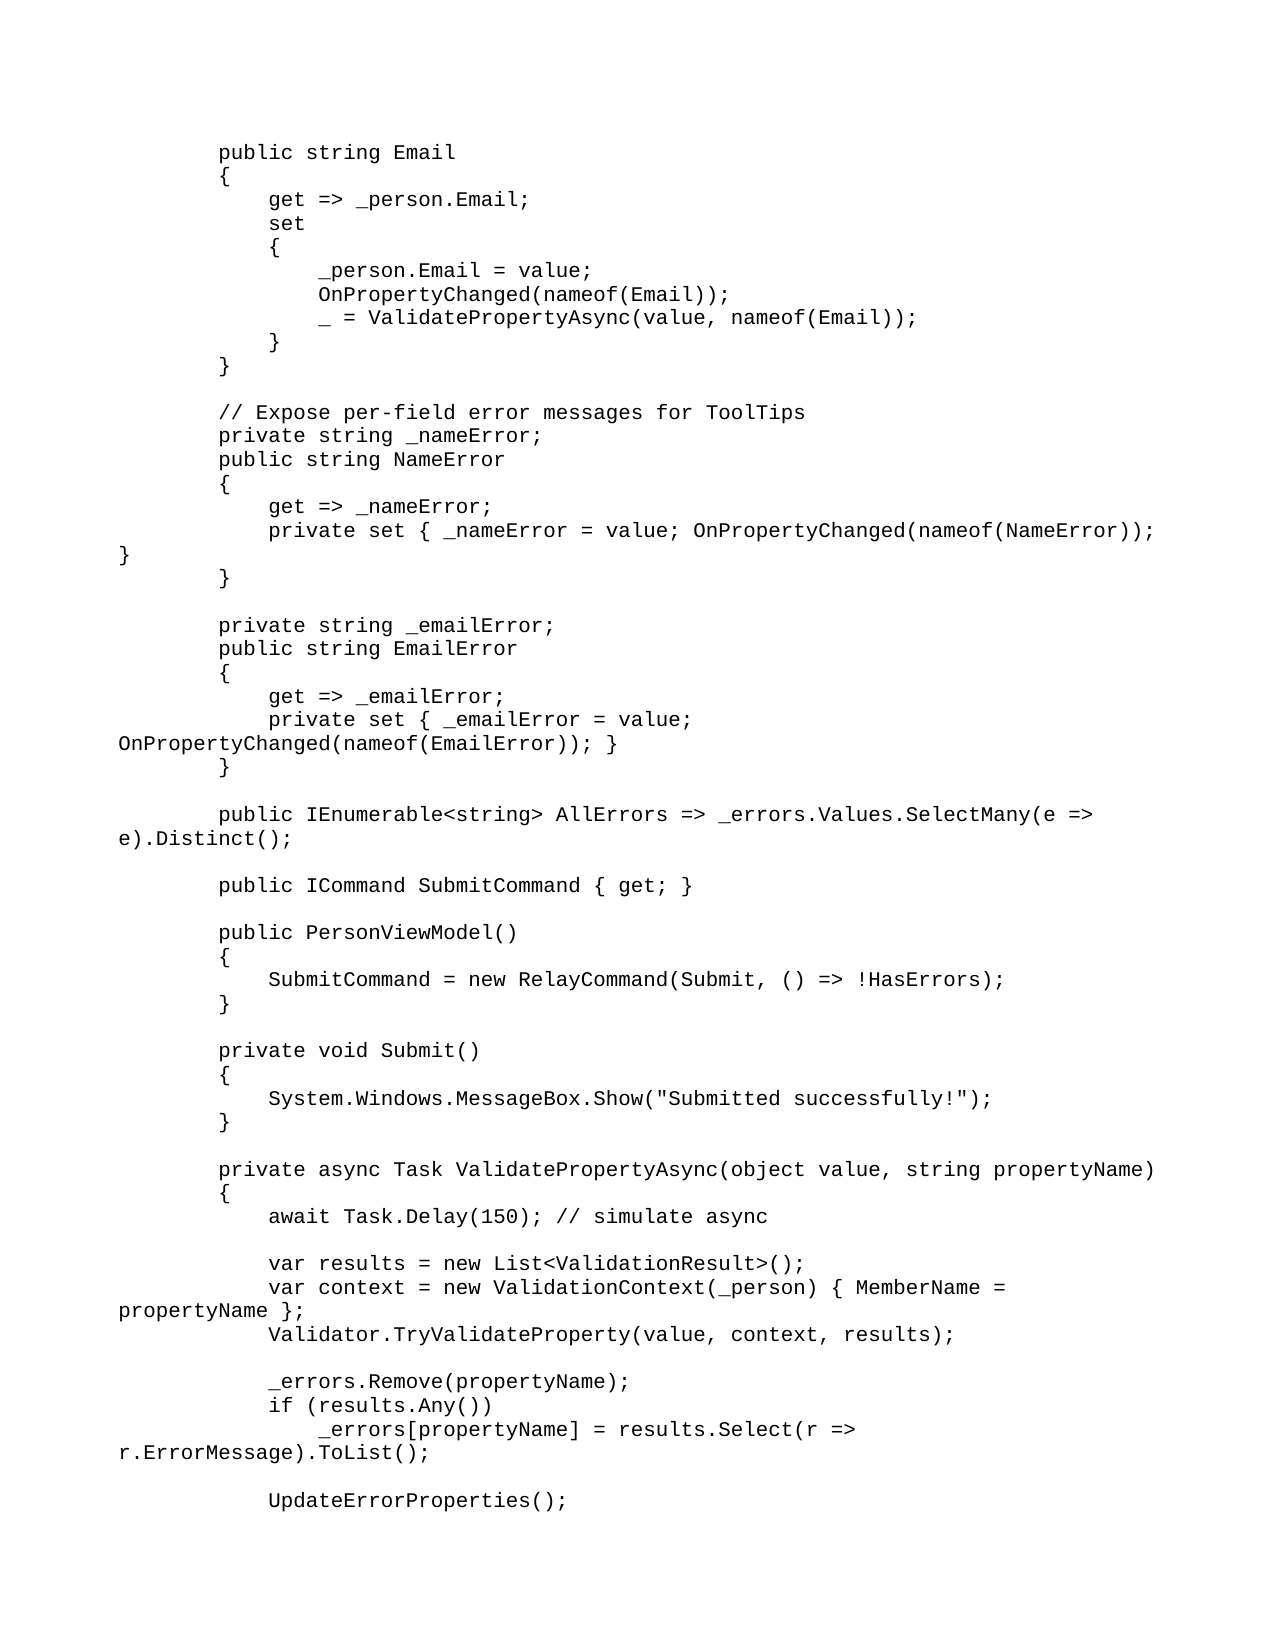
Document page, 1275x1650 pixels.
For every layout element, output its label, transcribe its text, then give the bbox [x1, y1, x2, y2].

text } [118, 354, 1157, 378]
text { [118, 662, 1157, 686]
text { [118, 946, 1157, 969]
text get => _person.Email; [118, 189, 1157, 213]
text } [118, 993, 1157, 1017]
text public string EmailError [118, 638, 1157, 662]
text { [118, 473, 1157, 496]
text public string Email [118, 142, 1157, 165]
text _errors.Remove(propertyName); [118, 1371, 1157, 1395]
text set [118, 213, 1157, 236]
text private async Task ValidatePropertyAsync(object value, string propertyName) [118, 1158, 1157, 1182]
text get => _emailError; [118, 686, 1157, 709]
text var results = new List<ValidationResult>(); [118, 1253, 1157, 1277]
text Validator.TryValidateProperty(value, context, results); [118, 1324, 1157, 1348]
text _person.Email = value; [118, 260, 1157, 284]
text public IEnumerable<string> AllErrors => _errors.Values.SelectMany(e => e).Distinct(); [118, 804, 1157, 851]
text public string NameError [118, 449, 1157, 473]
text private void Submit() [118, 1040, 1157, 1064]
text if (results.Any()) [118, 1395, 1157, 1419]
text _errors[propertyName] = results.Select(r => r.ErrorMessage).ToList(); [118, 1419, 1157, 1466]
text OnPropertyChanged(nameof(Email)); [118, 284, 1157, 307]
text public ICommand SubmitCommand { get; } [118, 875, 1157, 898]
text public PersonViewModel() [118, 922, 1157, 946]
text } [118, 1111, 1157, 1135]
text System.Windows.MessageBox.Show("Submitted successfully!"); [118, 1088, 1157, 1111]
text private set { _nameError = value; OnPropertyChanged(nameof(NameError)); } [118, 520, 1157, 567]
text get => _nameError; [118, 496, 1157, 520]
text _ = ValidatePropertyAsync(value, nameof(Email)); [118, 307, 1157, 331]
text var context = new ValidationContext(_person) { MemberName = propertyName }; [118, 1277, 1157, 1324]
text { [118, 165, 1157, 189]
text } [118, 331, 1157, 354]
text private set { _emailError = value; OnPropertyChanged(nameof(EmailError)); } [118, 709, 1157, 757]
text } [118, 567, 1157, 591]
text { [118, 236, 1157, 260]
text private string _nameError; [118, 426, 1157, 449]
text await Task.Delay(150); // simulate async [118, 1206, 1157, 1229]
text } [118, 757, 1157, 780]
text private string _emailError; [118, 615, 1157, 638]
text { [118, 1064, 1157, 1088]
text { [118, 1182, 1157, 1206]
text SubmitCommand = new RelayCommand(Submit, () => !HasErrors); [118, 969, 1157, 993]
text // Expose per-field error messages for ToolTips [118, 402, 1157, 426]
text UpdateErrorProperties(); [118, 1489, 1157, 1513]
